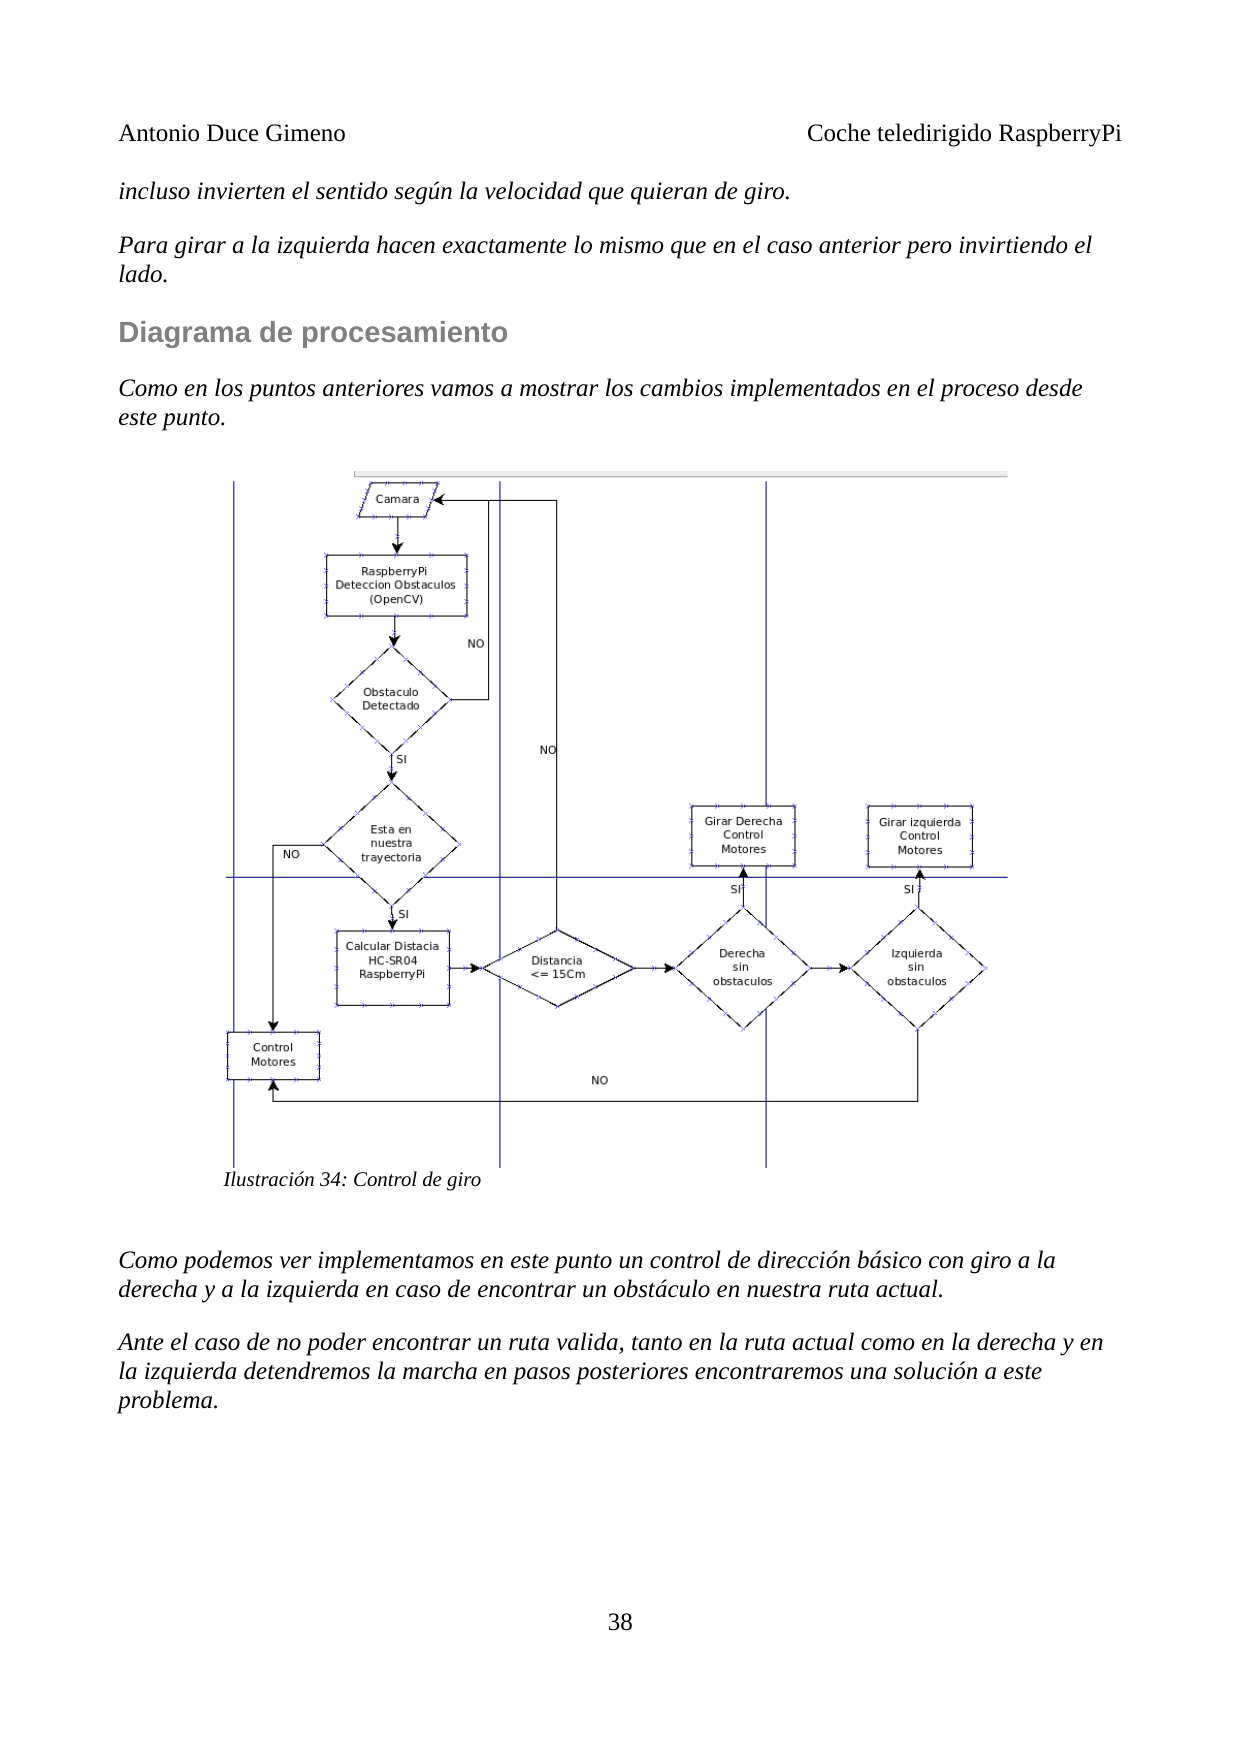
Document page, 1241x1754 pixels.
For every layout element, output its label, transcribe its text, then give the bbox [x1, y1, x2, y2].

text Como podemos ver implementamos en este punto un control de dirección básico con giro a la derecha y a la izquierda en caso de encontrar un obstáculo en nuestra ruta actual. [118, 1245, 1122, 1302]
picture [223, 471, 1008, 1168]
text incluso invierten el sentido según la velocidad que quieran de giro. [118, 176, 1122, 205]
subtitle Diagrama de procesamiento [118, 315, 1122, 348]
text Ante el caso de no poder encontrar un ruta valida, tanto en la ruta actual como en la derecha y en la izquierda detendremos la marcha en pasos posteriores encontraremos una solución a este problema. [118, 1327, 1122, 1414]
text Como en los puntos anteriores vamos a mostrar los cambios implementados en el proceso desde este punto. [118, 373, 1122, 431]
text Para girar a la izquierda hacen exactamente lo mismo que en el caso anterior pero invirtiendo el lado. [118, 230, 1122, 288]
text Ilustración 34: Control de giro [223, 1168, 1008, 1191]
